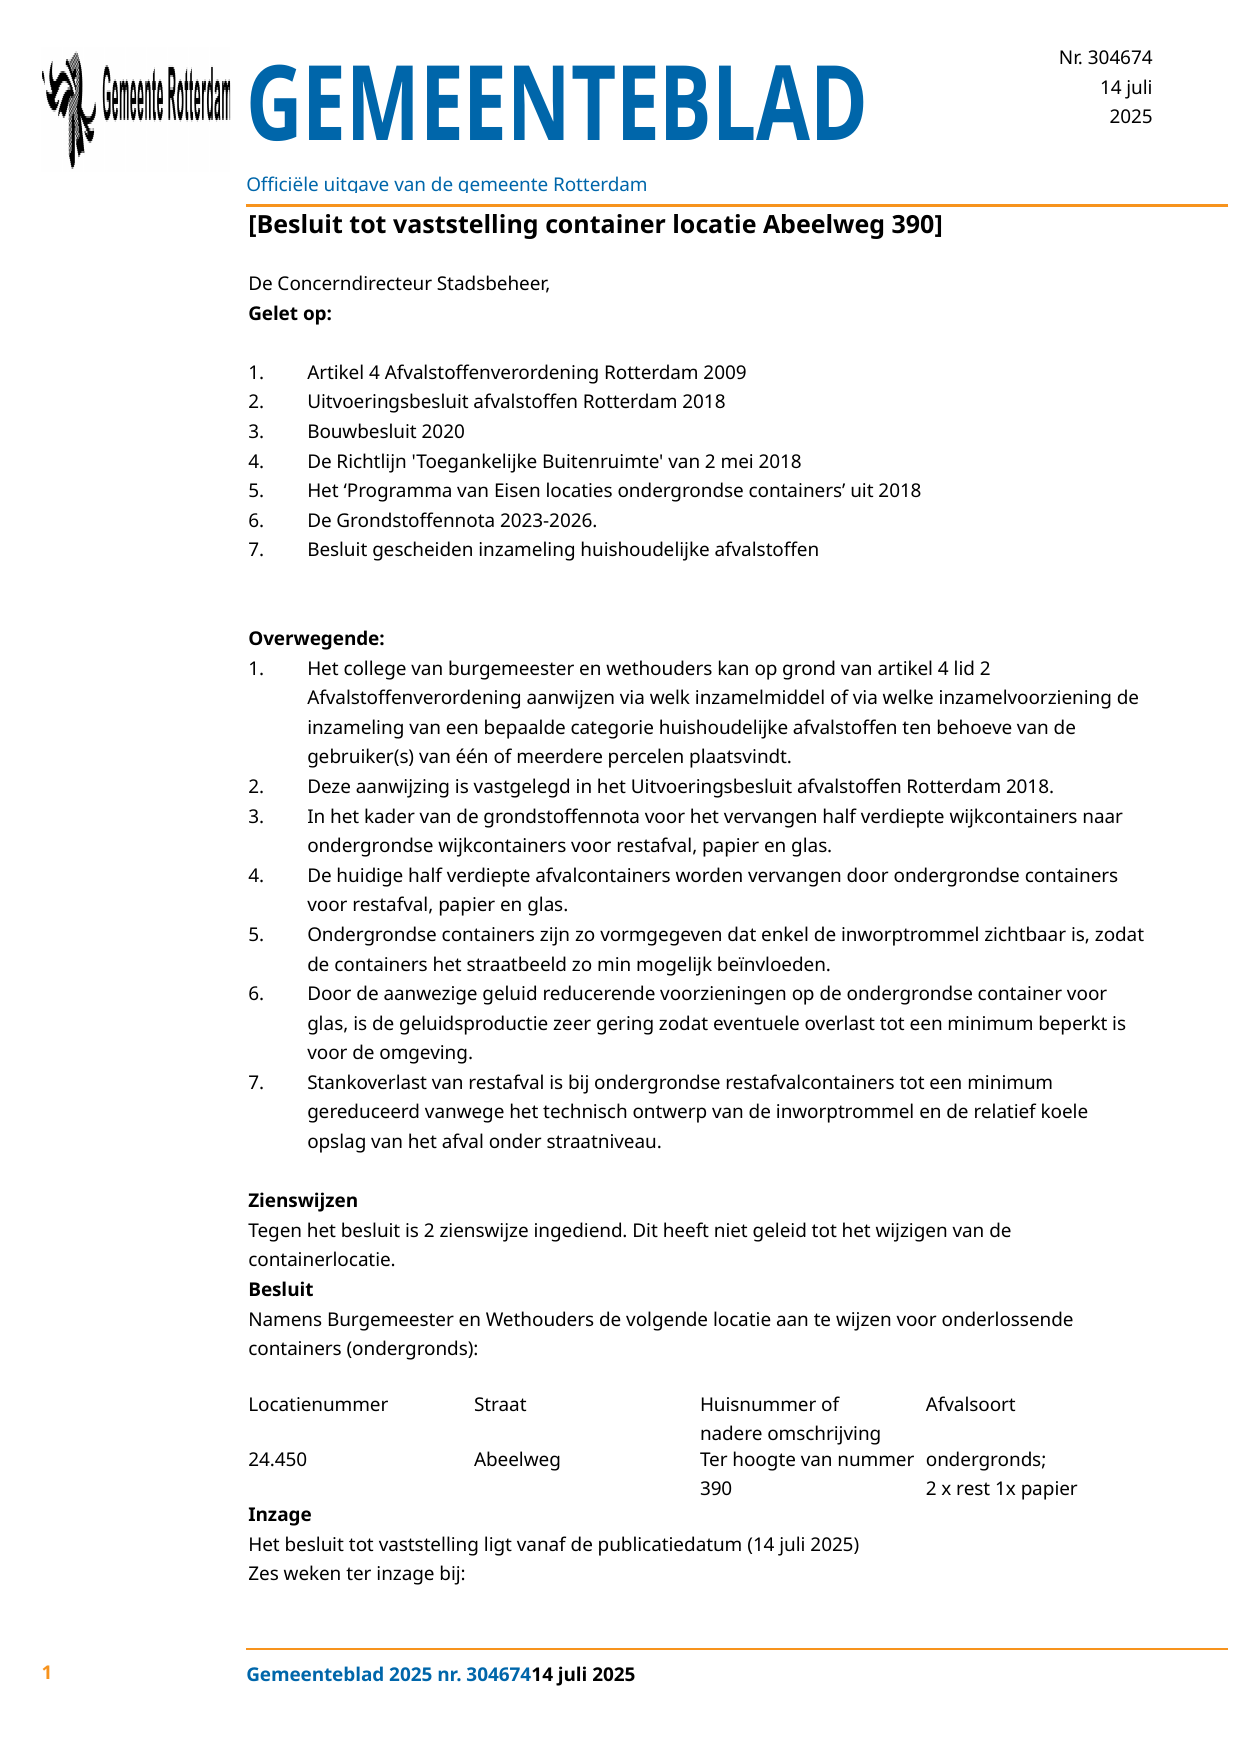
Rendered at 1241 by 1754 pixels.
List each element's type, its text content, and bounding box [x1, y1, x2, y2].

text Overwegende: [248, 625, 1152, 651]
text Namens Burgemeester en Wethouders de volgende locatie aan te wijzen voor onderlossende containers (ondergronds): [248, 1306, 1152, 1361]
table_cell Abeelweg [474, 1446, 700, 1501]
list De huidige half verdiepte afvalcontainers worden vervangen door ondergrondse containers voor restafval, papier en glas. [248, 862, 1152, 917]
text Zienswijzen [248, 1187, 1152, 1213]
text Besluit [248, 1276, 1152, 1302]
list Ondergrondse containers zijn zo vormgegeven dat enkel de inworptrommel zichtbaar is, zodat de containers het straatbeeld zo min mogelijk beïnvloeden. [248, 921, 1152, 976]
list In het kader van de grondstoffennota voor het vervangen half verdiepte wijkcontainers naar ondergrondse wijkcontainers voor restafval, papier en glas. [248, 803, 1152, 858]
table_cell Ter hoogte van nummer 390 [700, 1446, 926, 1501]
list Bouwbesluit 2020 [248, 418, 1152, 444]
list Het college van burgemeester en wethouders kan op grond van artikel 4 lid 2 Afvalstoffenverordening aanwijzen via welk inzamelmiddel of via welke inzamelvoorziening de inzameling van een bepaalde categorie huishoudelijke afvalstoffen ten behoeve van de gebruiker(s) van één of meerdere percelen plaatsvindt. [248, 655, 1152, 769]
list Artikel 4 Afvalstoffenverordening Rotterdam 2009 [248, 359, 1152, 385]
list Deze aanwijzing is vastgelegd in het Uitvoeringsbesluit afvalstoffen Rotterdam 2018. [248, 773, 1152, 799]
list De Grondstoffennota 2023-2026. [248, 507, 1152, 533]
table_header Locatienummer [248, 1391, 474, 1446]
list Uitvoeringsbesluit afvalstoffen Rotterdam 2018 [248, 389, 1152, 414]
list De Richtlijn 'Toegankelijke Buitenruimte' van 2 mei 2018 [248, 448, 1152, 473]
table_header Huisnummer of nadere omschrijving [700, 1391, 926, 1446]
text Tegen het besluit is 2 zienswijze ingediend. Dit heeft niet geleid tot het wijzigen van de containerlocatie. [248, 1217, 1152, 1272]
text Gelet op: [248, 300, 1152, 326]
table_cell ondergronds; 2 x rest 1x papier [926, 1446, 1152, 1501]
table_cell 24.450 [248, 1446, 474, 1501]
text Zes weken ter inzage bij: [248, 1561, 1152, 1586]
text De Concerndirecteur Stadsbeheer, [248, 270, 1152, 296]
text Het besluit tot vaststelling ligt vanaf de publicatiedatum (14 juli 2025) [248, 1531, 1152, 1557]
list Stankoverlast van restafval is bij ondergrondse restafvalcontainers tot een minimum gereduceerd vanwege het technisch ontwerp van de inworptrommel en de relatief koele opslag van het afval onder straatniveau. [248, 1069, 1152, 1154]
table_header Afvalsoort [926, 1391, 1152, 1446]
text [Besluit tot vaststelling container locatie Abeelweg 390] [248, 207, 1152, 241]
list Besluit gescheiden inzameling huishoudelijke afvalstoffen [248, 537, 1152, 562]
list Het ‘Programma van Eisen locaties ondergrondse containers’ uit 2018 [248, 477, 1152, 503]
text Inzage [248, 1501, 1152, 1527]
picture [41, 47, 231, 172]
table_header Straat [474, 1391, 700, 1446]
list Door de aanwezige geluid reducerende voorzieningen op de ondergrondse container voor glas, is de geluidsproductie zeer gering zodat eventuele overlast tot een minimum beperkt is voor de omgeving. [248, 980, 1152, 1065]
